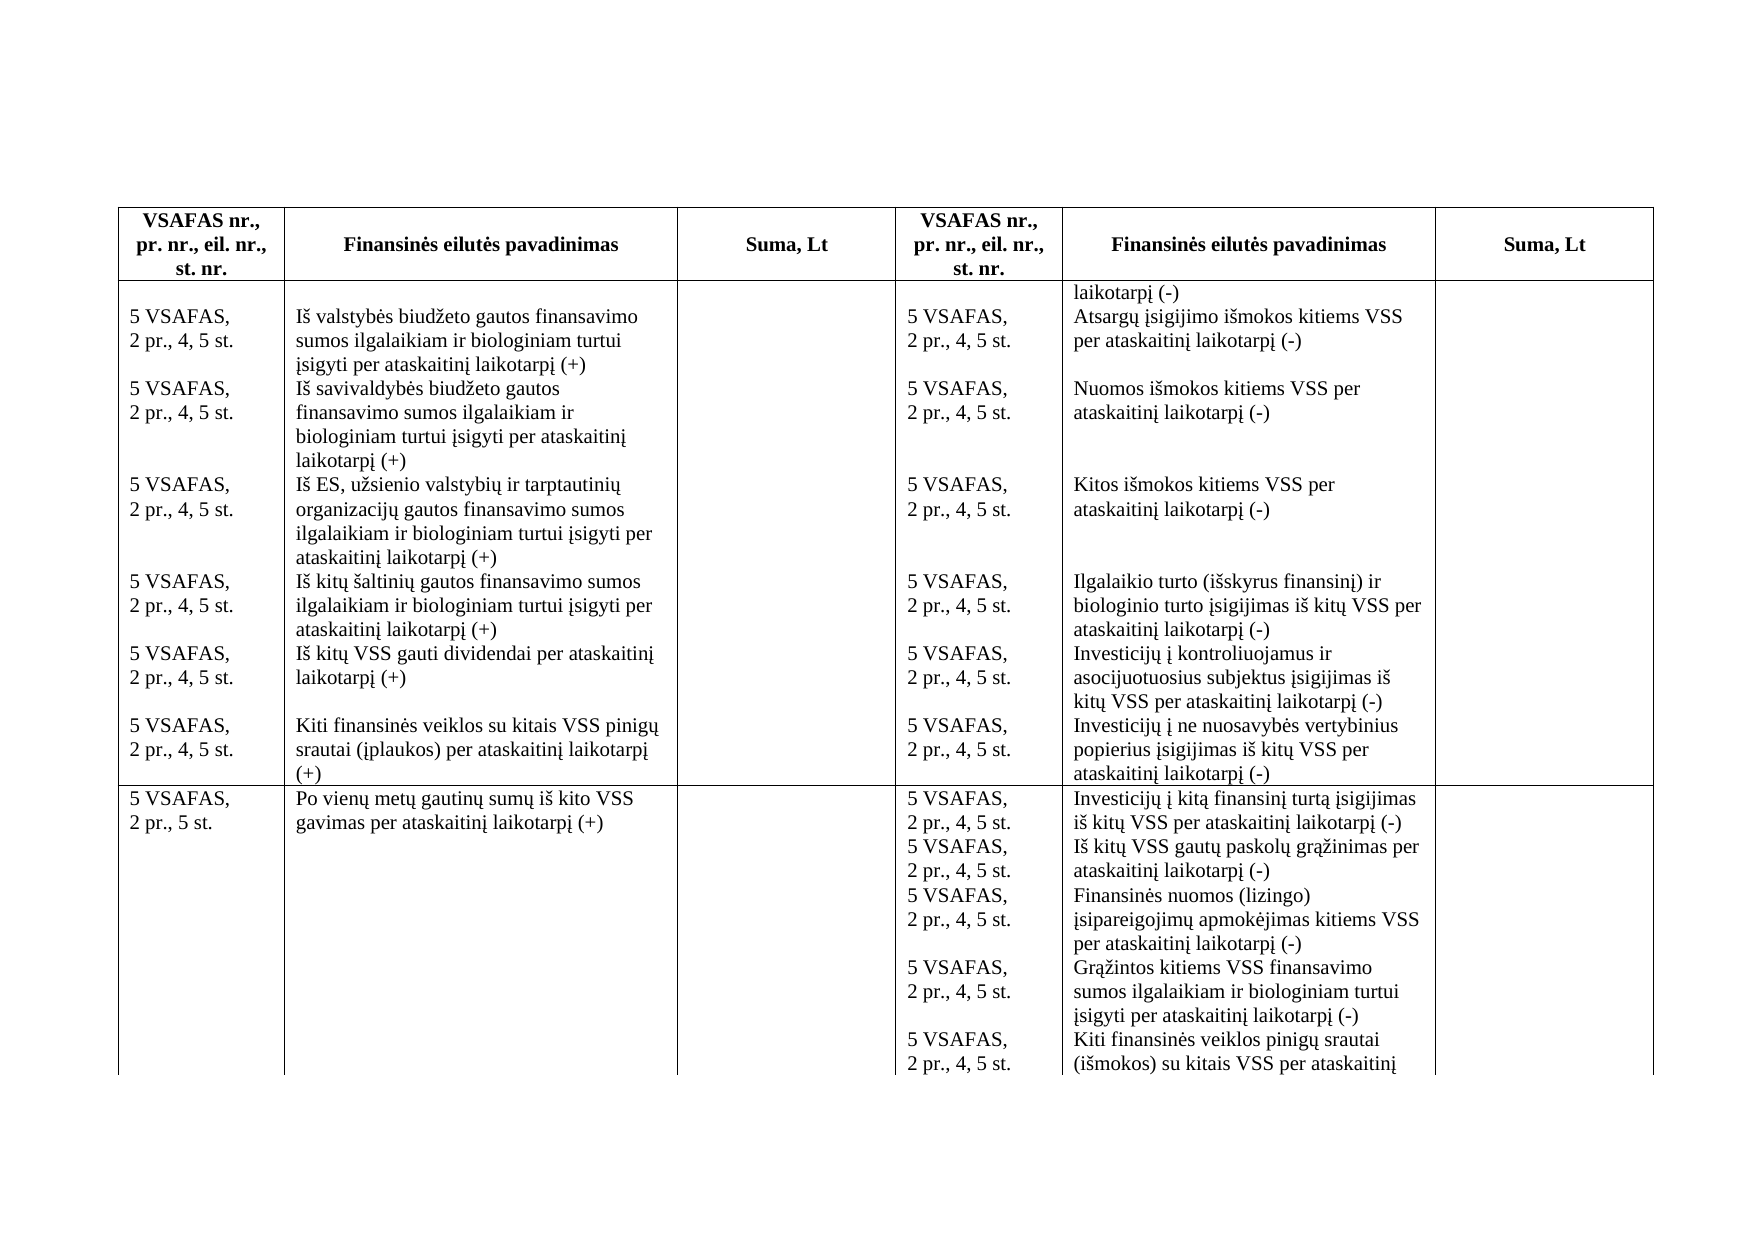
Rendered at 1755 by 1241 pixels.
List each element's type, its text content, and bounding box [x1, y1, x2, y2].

table_cell Po vienų metų gautinų sumų iš kito VSS gavimas per ataskaitinį laikotarpį (+) [285, 786, 677, 834]
table_cell 5 VSAFAS, 2 pr., 4, 5 st. [896, 569, 1062, 641]
table_cell 5 VSAFAS, 2 pr., 4, 5 st. [119, 713, 284, 785]
table_cell 5 VSAFAS, 2 pr., 4, 5 st. [896, 713, 1062, 785]
table_cell Ilgalaikio turto (išskyrus finansinį) ir biologinio turto įsigijimas iš kitų VSS per ataskaitinį laikotarpį (-) [1063, 569, 1435, 641]
table_cell Iš kitų VSS gautų paskolų grąžinimas per ataskaitinį laikotarpį (-) [1063, 834, 1435, 882]
table_cell 5 VSAFAS, 2 pr., 4, 5 st. [896, 376, 1062, 472]
table_cell [119, 834, 284, 882]
table_cell laikotarpį (-) [1063, 281, 1435, 304]
table_cell 5 VSAFAS, 2 pr., 4, 5 st. [896, 641, 1062, 713]
table_cell 5 VSAFAS, 2 pr., 4, 5 st. [119, 641, 284, 713]
table_cell 5 VSAFAS, 2 pr., 4, 5 st. [896, 955, 1062, 1027]
table_cell [678, 304, 895, 376]
table_cell [1436, 713, 1653, 785]
table_cell [678, 281, 895, 304]
table_cell Investicijų į ne nuosavybės vertybinius popierius įsigijimas iš kitų VSS per ataskaitinį laikotarpį (-) [1063, 713, 1435, 785]
table_cell 5 VSAFAS, 2 pr., 4, 5 st. [119, 304, 284, 376]
table_cell [678, 834, 895, 882]
table_cell [1436, 641, 1653, 713]
table_cell [1436, 569, 1653, 641]
table_cell 5 VSAFAS, 2 pr., 4, 5 st. [119, 569, 284, 641]
table_cell Nuomos išmokos kitiems VSS per ataskaitinį laikotarpį (-) [1063, 376, 1435, 472]
table_cell Iš savivaldybės biudžeto gautos finansavimo sumos ilgalaikiam ir biologiniam turtui įsigyti per ataskaitinį laikotarpį (+) [285, 376, 677, 472]
table_cell Kiti finansinės veiklos pinigų srautai (išmokos) su kitais VSS per ataskaitinį [1063, 1027, 1435, 1075]
table_cell [285, 834, 677, 882]
table_cell [1436, 473, 1653, 569]
table_cell [119, 883, 284, 955]
table_cell 5 VSAFAS, 2 pr., 4, 5 st. [896, 1027, 1062, 1075]
table_cell 5 VSAFAS, 2 pr., 4, 5 st. [896, 304, 1062, 376]
table_cell 5 VSAFAS, 2 pr., 4, 5 st. [896, 883, 1062, 955]
table_cell [678, 641, 895, 713]
table_cell Atsargų įsigijimo išmokos kitiems VSS per ataskaitinį laikotarpį (-) [1063, 304, 1435, 376]
table_cell [1436, 883, 1653, 955]
table_cell [678, 473, 895, 569]
table_cell Investicijų į kontroliuojamus ir asocijuotuosius subjektus įsigijimas iš kitų VSS per ataskaitinį laikotarpį (-) [1063, 641, 1435, 713]
table_header VSAFAS nr., pr. nr., eil. nr., st. nr. [896, 208, 1062, 280]
table_cell [1436, 786, 1653, 834]
table_cell Iš kitų VSS gauti dividendai per ataskaitinį laikotarpį (+) [285, 641, 677, 713]
table_cell Iš valstybės biudžeto gautos finansavimo sumos ilgalaikiam ir biologiniam turtui įsigyti per ataskaitinį laikotarpį (+) [285, 304, 677, 376]
table_cell [119, 955, 284, 1027]
table_cell Kitos išmokos kitiems VSS per ataskaitinį laikotarpį (-) [1063, 473, 1435, 569]
table_cell [678, 883, 895, 955]
table_cell [678, 955, 895, 1027]
table_cell Investicijų į kitą finansinį turtą įsigijimas iš kitų VSS per ataskaitinį laikotarpį (-) [1063, 786, 1435, 834]
table_cell [1436, 376, 1653, 472]
table_cell [1436, 1027, 1653, 1075]
table_cell Iš ES, užsienio valstybių ir tarptautinių organizacijų gautos finansavimo sumos ilgalaikiam ir biologiniam turtui įsigyti per ataskaitinį laikotarpį (+) [285, 473, 677, 569]
table_cell 5 VSAFAS, 2 pr., 4, 5 st. [119, 376, 284, 472]
table_cell [1436, 304, 1653, 376]
table_cell Iš kitų šaltinių gautos finansavimo sumos ilgalaikiam ir biologiniam turtui įsigyti per ataskaitinį laikotarpį (+) [285, 569, 677, 641]
table_header Suma, Lt [678, 208, 895, 280]
table_cell Finansinės nuomos (lizingo) įsipareigojimų apmokėjimas kitiems VSS per ataskaitinį laikotarpį (-) [1063, 883, 1435, 955]
table_cell [1436, 281, 1653, 304]
table_cell [678, 713, 895, 785]
table_cell [119, 281, 284, 304]
table_cell [896, 281, 1062, 304]
table_cell [1436, 955, 1653, 1027]
table_cell [285, 955, 677, 1027]
table_cell [678, 1027, 895, 1075]
table_header Finansinės eilutės pavadinimas [285, 208, 677, 280]
table_cell [285, 883, 677, 955]
table_cell [678, 786, 895, 834]
table_cell [678, 376, 895, 472]
table_cell 5 VSAFAS, 2 pr., 4, 5 st. [896, 786, 1062, 834]
table_cell 5 VSAFAS, 2 pr., 5 st. [119, 786, 284, 834]
table_header Suma, Lt [1436, 208, 1653, 280]
table_header VSAFAS nr., pr. nr., eil. nr., st. nr. [119, 208, 284, 280]
table_header Finansinės eilutės pavadinimas [1063, 208, 1435, 280]
table_cell 5 VSAFAS, 2 pr., 4, 5 st. [896, 473, 1062, 569]
table_cell Grąžintos kitiems VSS finansavimo sumos ilgalaikiam ir biologiniam turtui įsigyti per ataskaitinį laikotarpį (-) [1063, 955, 1435, 1027]
table_cell [1436, 834, 1653, 882]
table_cell 5 VSAFAS, 2 pr., 4, 5 st. [896, 834, 1062, 882]
table_cell [285, 1027, 677, 1075]
table_cell [678, 569, 895, 641]
table_cell [119, 1027, 284, 1075]
table_cell 5 VSAFAS, 2 pr., 4, 5 st. [119, 473, 284, 569]
table_cell [285, 281, 677, 304]
table_cell Kiti finansinės veiklos su kitais VSS pinigų srautai (įplaukos) per ataskaitinį laikotarpį (+) [285, 713, 677, 785]
